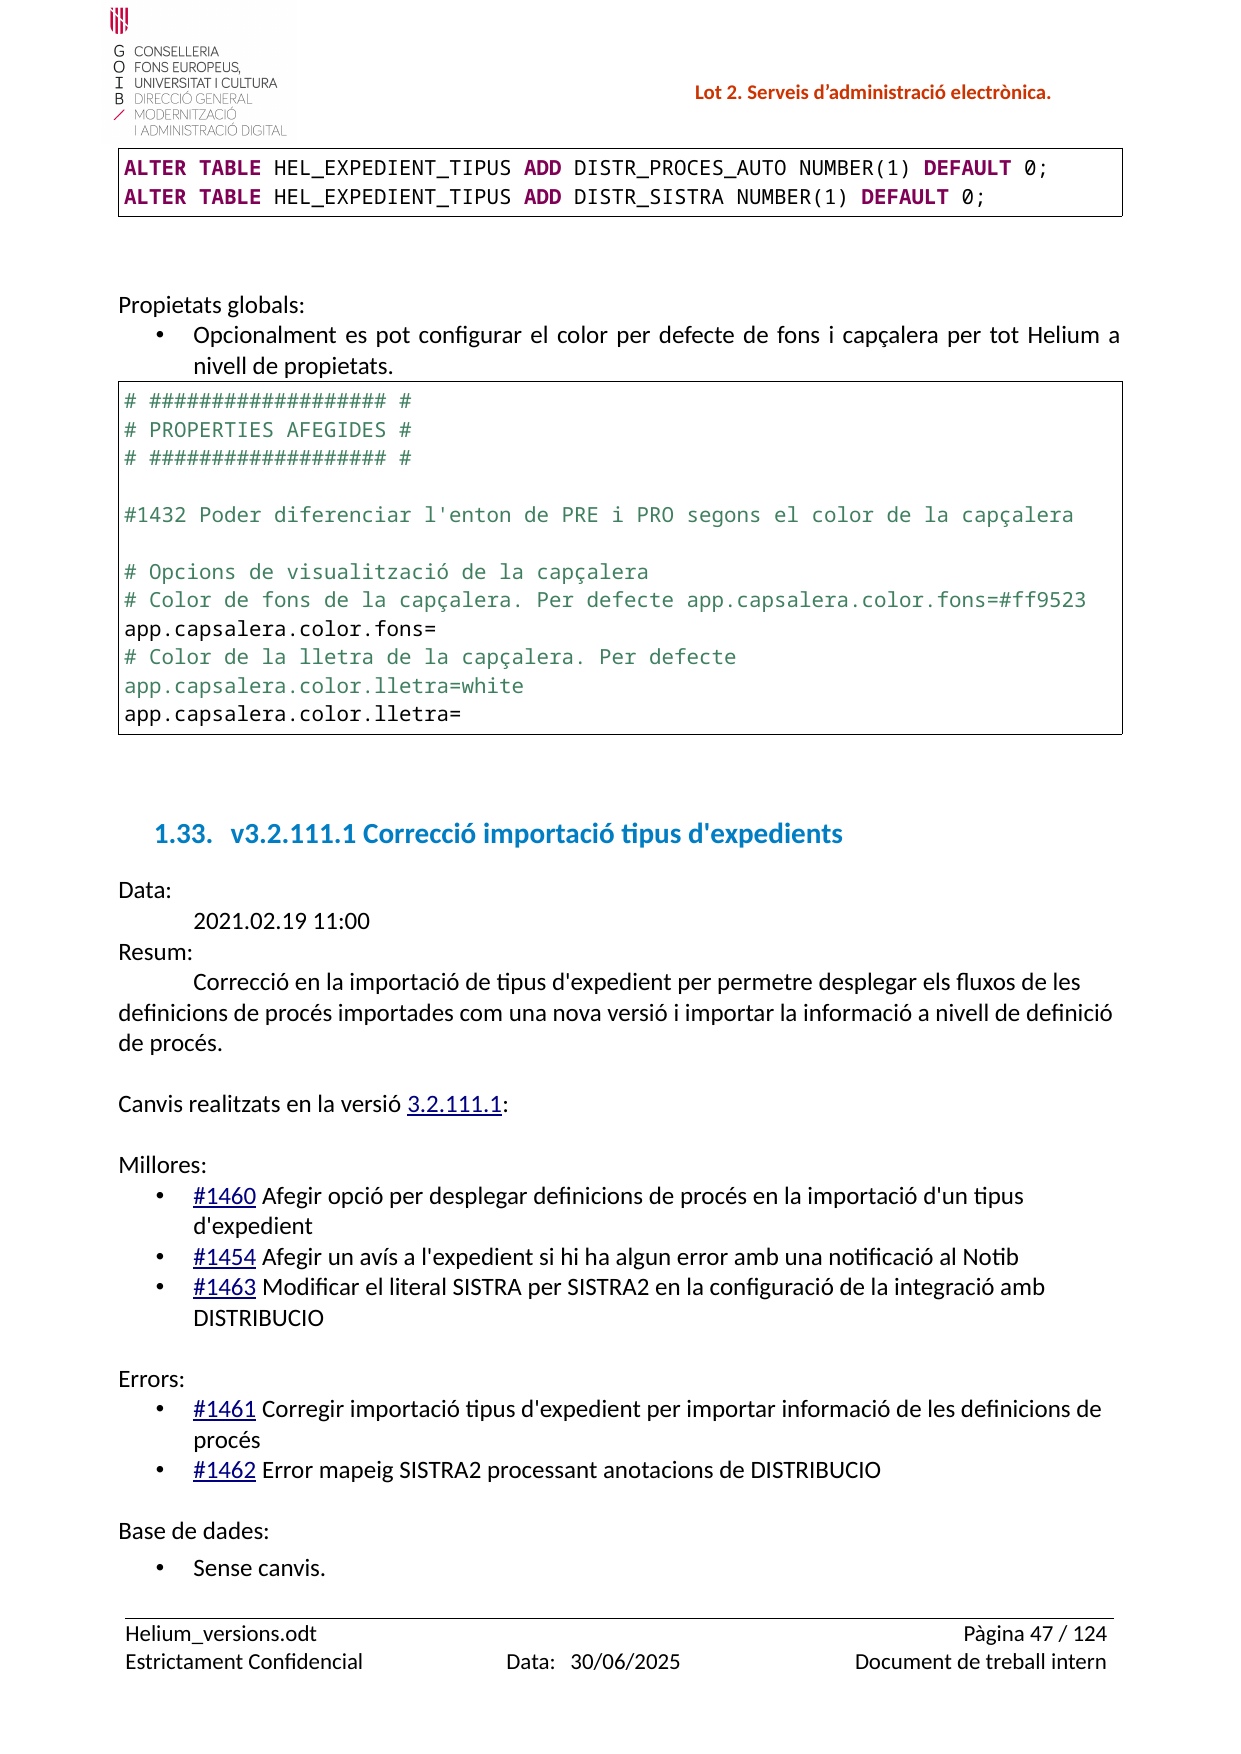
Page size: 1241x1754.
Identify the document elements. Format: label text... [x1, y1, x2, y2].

text Base de dades: [118, 1516, 1122, 1546]
table_header ALTER TABLE HEL_EXPEDIENT_TIPUS ADD DISTR_PROCES_AUTO NUMBER(1) DEFAULT 0; ALTER TABLE HEL_EXPEDIENT_TIPUS ADD DISTR_SISTRA NUMBER(1) DEFAULT 0; [119, 149, 1122, 216]
text Data: [118, 874, 1122, 905]
text 2021.02.19 11:00 [118, 905, 1122, 936]
text Correcció en la importació de tipus d'expedient per permetre desplegar els fluxos de les definicions de procés importades com una nova versió i importar la informació a nivell de definició de procés. [118, 966, 1122, 1058]
list #1463 Modificar el literal SISTRA per SISTRA2 en la configuració de la integració amb DISTRIBUCIO [156, 1271, 1122, 1332]
text Propietats globals: [118, 289, 1122, 320]
picture [100, 0, 297, 144]
text Canvis realitzats en la versió 3.2.111.1: [118, 1088, 1122, 1119]
list Opcionalment es pot configurar el color per defecte de fons i capçalera per tot Helium a nivell de propietats. [156, 320, 1122, 381]
list #1454 Afegir un avís a l'expedient si hi ha algun error amb una notificació al Notib [156, 1241, 1122, 1271]
text Errors: [118, 1363, 1122, 1393]
text Millores: [118, 1149, 1122, 1180]
text Resum: [118, 936, 1122, 966]
list #1460 Afegir opció per desplegar definicions de procés en la importació d'un tipus d'expedient [156, 1180, 1122, 1241]
table_header # ################### # # PROPERTIES AFEGIDES # # ################### # #1432 Poder diferenciar l'enton de PRE i PRO segons el color de la capçalera # Opcions de visualització de la capçalera # Color de fons de la capçalera. Per defecte app.capsalera.color.fons=#ff9523 app.capsalera.color.fons= # Color de la lletra de la capçalera. Per defecte app.capsalera.color.lletra=white app.capsalera.color.lletra= [119, 382, 1122, 733]
list #1462 Error mapeig SISTRA2 processant anotacions de DISTRIBUCIO [156, 1454, 1122, 1485]
subtitle v3.2.111.1 Correcció importació tipus d'expedients [153, 815, 1122, 851]
list Sense canvis. [156, 1552, 1122, 1582]
list #1461 Corregir importació tipus d'expedient per importar informació de les definicions de procés [156, 1393, 1122, 1454]
